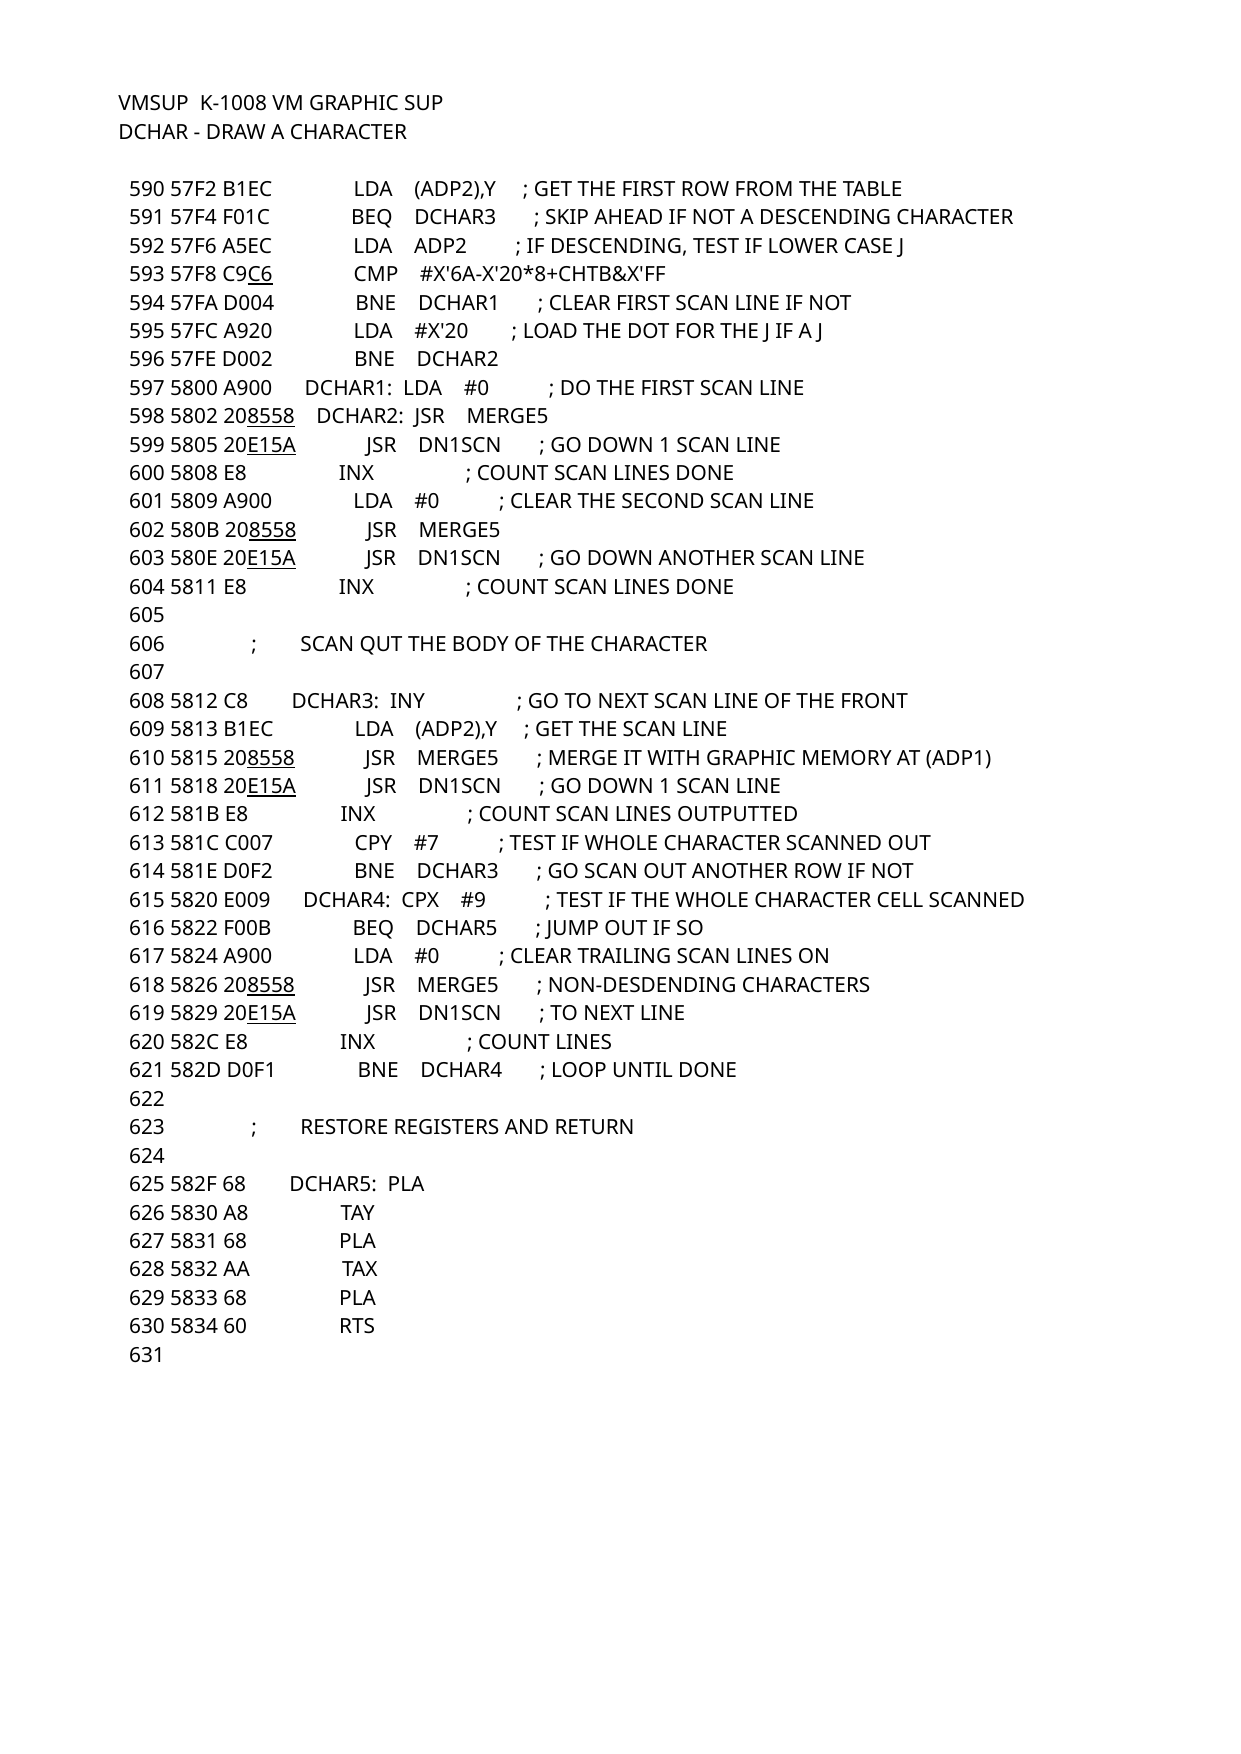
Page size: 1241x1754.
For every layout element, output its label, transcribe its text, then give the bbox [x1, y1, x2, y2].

text 598 5802 208558 DCHAR2: JSR MERGE5 [118, 401, 1152, 430]
text 621 582D D0F1 BNE DCHAR4 ; LOOP UNTIL DONE [118, 1055, 1152, 1084]
text 593 57F8 C9C6 CMP #X'6A-X'20*8+CHTB&X'FF [118, 259, 1152, 288]
text 611 5818 20E15A JSR DN1SCN ; GO DOWN 1 SCAN LINE [118, 771, 1152, 799]
text 596 57FE D002 BNE DCHAR2 [118, 344, 1152, 373]
text 612 581B E8 INX ; COUNT SCAN LINES OUTPUTTED [118, 799, 1152, 828]
text 617 5824 A900 LDA #0 ; CLEAR TRAILING SCAN LINES ON [118, 942, 1152, 970]
text 614 581E D0F2 BNE DCHAR3 ; GO SCAN OUT ANOTHER ROW IF NOT [118, 856, 1152, 885]
text 626 5830 A8 TAY [118, 1198, 1152, 1226]
text 625 582F 68 DCHAR5: PLA [118, 1169, 1152, 1198]
text 628 5832 AA TAX [118, 1254, 1152, 1283]
text 592 57F6 A5EC LDA ADP2 ; IF DESCENDING, TEST IF LOWER CASE J [118, 231, 1152, 259]
text 609 5813 B1EC LDA (ADP2),Y ; GET THE SCAN LINE [118, 714, 1152, 743]
text 607 [118, 657, 1152, 686]
text 630 5834 60 RTS [118, 1311, 1152, 1340]
text 616 5822 F00B BEQ DCHAR5 ; JUMP OUT IF SO [118, 913, 1152, 942]
text 595 57FC A920 LDA #X'20 ; LOAD THE DOT FOR THE J IF A J [118, 316, 1152, 344]
text 622 [118, 1084, 1152, 1112]
text 629 5833 68 PLA [118, 1283, 1152, 1311]
text 627 5831 68 PLA [118, 1226, 1152, 1254]
text VMSUP K-1008 VM GRAPHIC SUP [118, 88, 1152, 117]
text 605 [118, 600, 1152, 629]
text 620 582C E8 INX ; COUNT LINES [118, 1027, 1152, 1055]
text 601 5809 A900 LDA #0 ; CLEAR THE SECOND SCAN LINE [118, 487, 1152, 515]
text 604 5811 E8 INX ; COUNT SCAN LINES DONE [118, 572, 1152, 600]
text 591 57F4 F01C BEQ DCHAR3 ; SKIP AHEAD IF NOT A DESCENDING CHARACTER [118, 202, 1152, 231]
text 599 5805 20E15A JSR DN1SCN ; GO DOWN 1 SCAN LINE [118, 430, 1152, 458]
text 613 581C C007 CPY #7 ; TEST IF WHOLE CHARACTER SCANNED OUT [118, 828, 1152, 856]
text 606 ; SCAN QUT THE BODY OF THE CHARACTER [118, 629, 1152, 657]
text 603 580E 20E15A JSR DN1SCN ; GO DOWN ANOTHER SCAN LINE [118, 543, 1152, 572]
text 590 57F2 B1EC LDA (ADP2),Y ; GET THE FIRST ROW FROM THE TABLE [118, 174, 1152, 202]
text 600 5808 E8 INX ; COUNT SCAN LINES DONE [118, 458, 1152, 487]
text 631 [118, 1340, 1152, 1368]
text 615 5820 E009 DCHAR4: CPX #9 ; TEST IF THE WHOLE CHARACTER CELL SCANNED [118, 885, 1152, 913]
text 602 580B 208558 JSR MERGE5 [118, 515, 1152, 543]
text 594 57FA D004 BNE DCHAR1 ; CLEAR FIRST SCAN LINE IF NOT [118, 288, 1152, 316]
text 623 ; RESTORE REGISTERS AND RETURN [118, 1112, 1152, 1141]
text 619 5829 20E15A JSR DN1SCN ; TO NEXT LINE [118, 998, 1152, 1027]
text 597 5800 A900 DCHAR1: LDA #0 ; DO THE FIRST SCAN LINE [118, 373, 1152, 401]
text 624 [118, 1141, 1152, 1169]
text DCHAR - DRAW A CHARACTER [118, 117, 1152, 145]
text 618 5826 208558 JSR MERGE5 ; NON-DESDENDING CHARACTERS [118, 970, 1152, 998]
text 608 5812 C8 DCHAR3: INY ; GO TO NEXT SCAN LINE OF THE FRONT [118, 686, 1152, 714]
text 610 5815 208558 JSR MERGE5 ; MERGE IT WITH GRAPHIC MEMORY AT (ADP1) [118, 743, 1152, 771]
